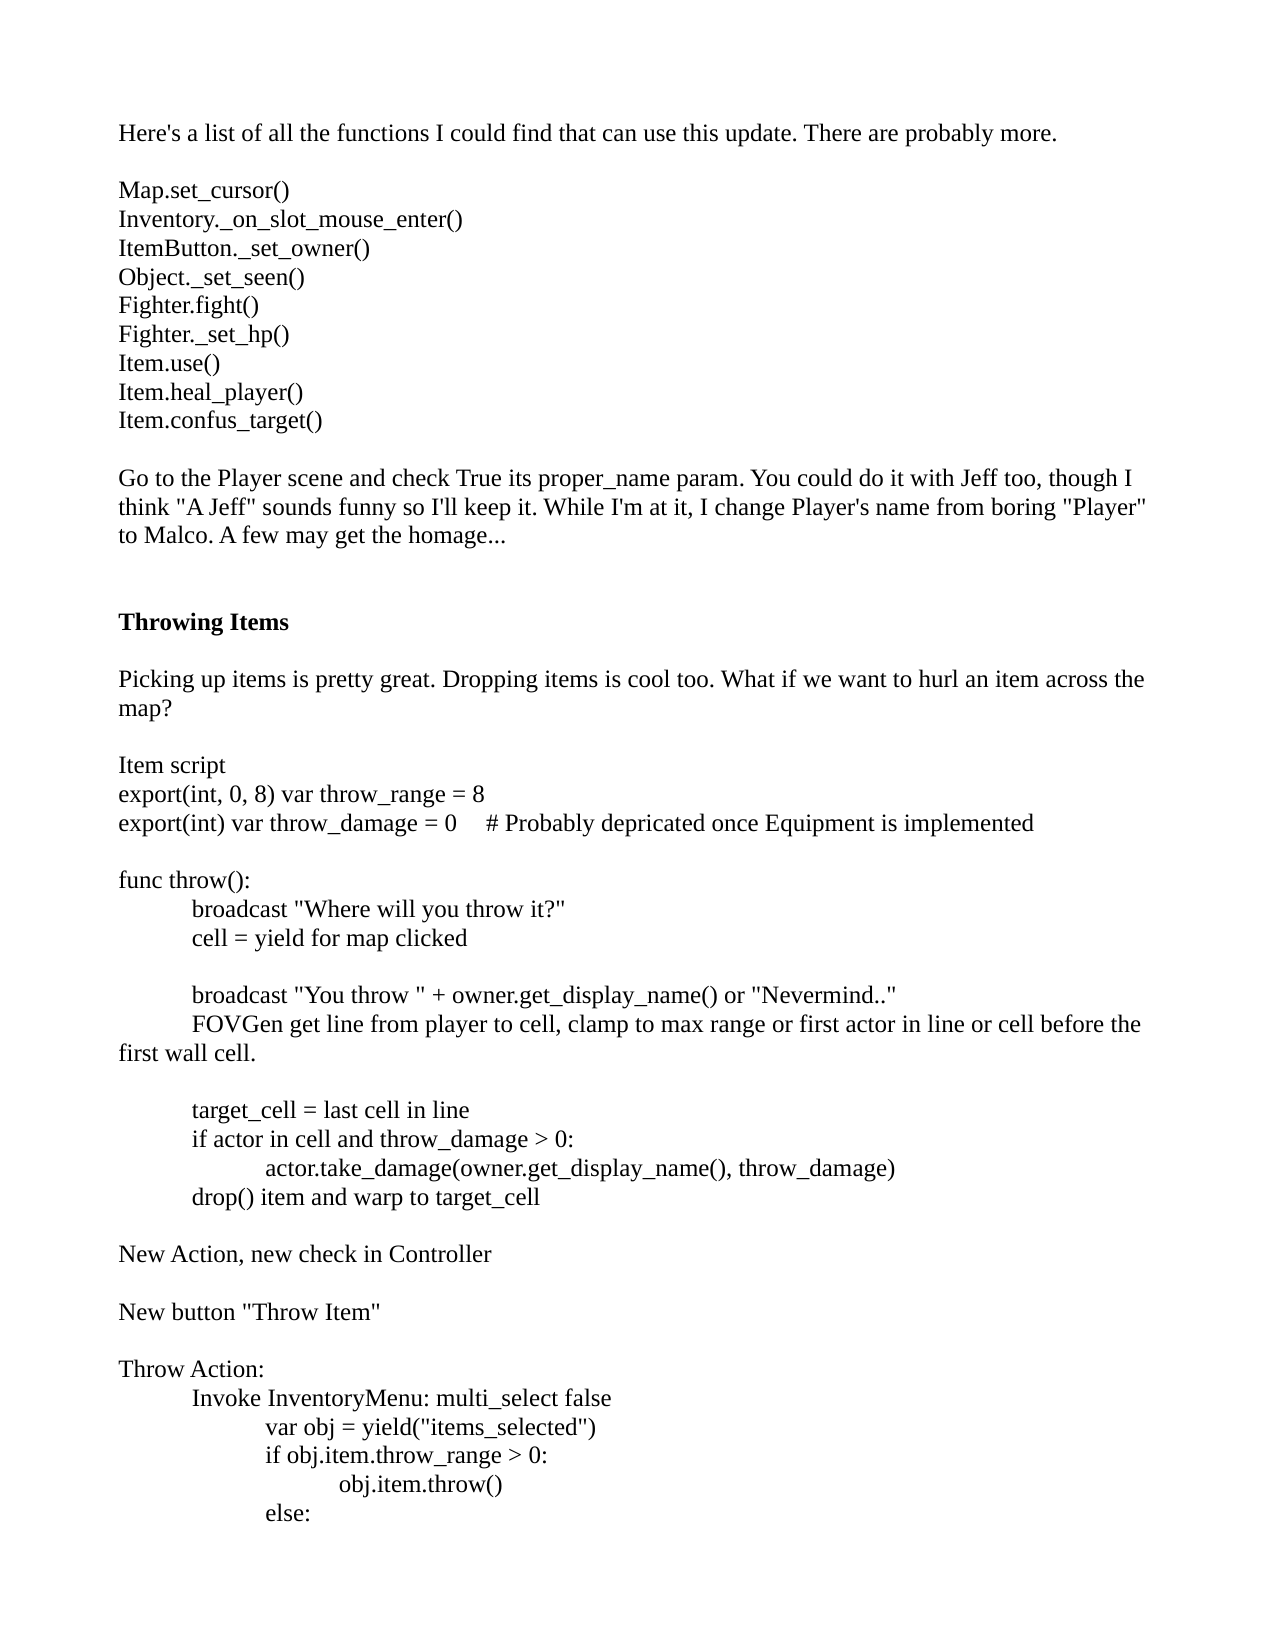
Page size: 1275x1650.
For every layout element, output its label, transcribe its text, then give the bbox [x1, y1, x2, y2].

text ItemButton._set_owner() [118, 233, 1157, 262]
text drop() item and warp to target_cell [118, 1182, 1157, 1211]
text New Action, new check in Controller [118, 1239, 1157, 1268]
text Inventory._on_slot_mouse_enter() [118, 204, 1157, 233]
text func throw(): [118, 866, 1157, 894]
text Item.confus_target() [118, 406, 1157, 434]
text if obj.item.throw_range > 0: [118, 1441, 1157, 1469]
text if actor in cell and throw_damage > 0: [118, 1124, 1157, 1153]
text FOVGen get line from player to cell, clamp to max range or first actor in line or cell before the first wall cell. [118, 1009, 1157, 1067]
text broadcast "You throw " + owner.get_display_name() or "Nevermind.." [118, 981, 1157, 1009]
text Picking up items is pretty great. Dropping items is cool too. What if we want to hurl an item across the map? [118, 664, 1157, 722]
text Throwing Items [118, 607, 1157, 636]
text cell = yield for map clicked [118, 923, 1157, 952]
text Map.set_cursor() [118, 176, 1157, 204]
text New button "Throw Item" [118, 1297, 1157, 1326]
text var obj = yield("items_selected") [118, 1412, 1157, 1441]
text export(int, 0, 8) var throw_range = 8 [118, 779, 1157, 808]
text export(int) var throw_damage = 0 # Probably depricated once Equipment is implemented [118, 808, 1157, 837]
text Fighter.fight() [118, 291, 1157, 319]
text Item.heal_player() [118, 377, 1157, 406]
text Throw Action: [118, 1354, 1157, 1383]
text target_cell = last cell in line [118, 1096, 1157, 1124]
text actor.take_damage(owner.get_display_name(), throw_damage) [118, 1153, 1157, 1182]
text broadcast "Where will you throw it?" [118, 894, 1157, 923]
text obj.item.throw() [118, 1469, 1157, 1498]
text Here's a list of all the functions I could find that can use this update. There are probably more. [118, 118, 1157, 147]
text Invoke InventoryMenu: multi_select false [118, 1383, 1157, 1412]
text Go to the Player scene and check True its proper_name param. You could do it with Jeff too, though I think "A Jeff" sounds funny so I'll keep it. While I'm at it, I change Player's name from boring "Player" to Malco. A few may get the homage... [118, 463, 1157, 549]
text Item.use() [118, 348, 1157, 377]
text Fighter._set_hp() [118, 319, 1157, 348]
text else: [118, 1498, 1157, 1527]
text Object._set_seen() [118, 262, 1157, 291]
text Item script [118, 751, 1157, 779]
